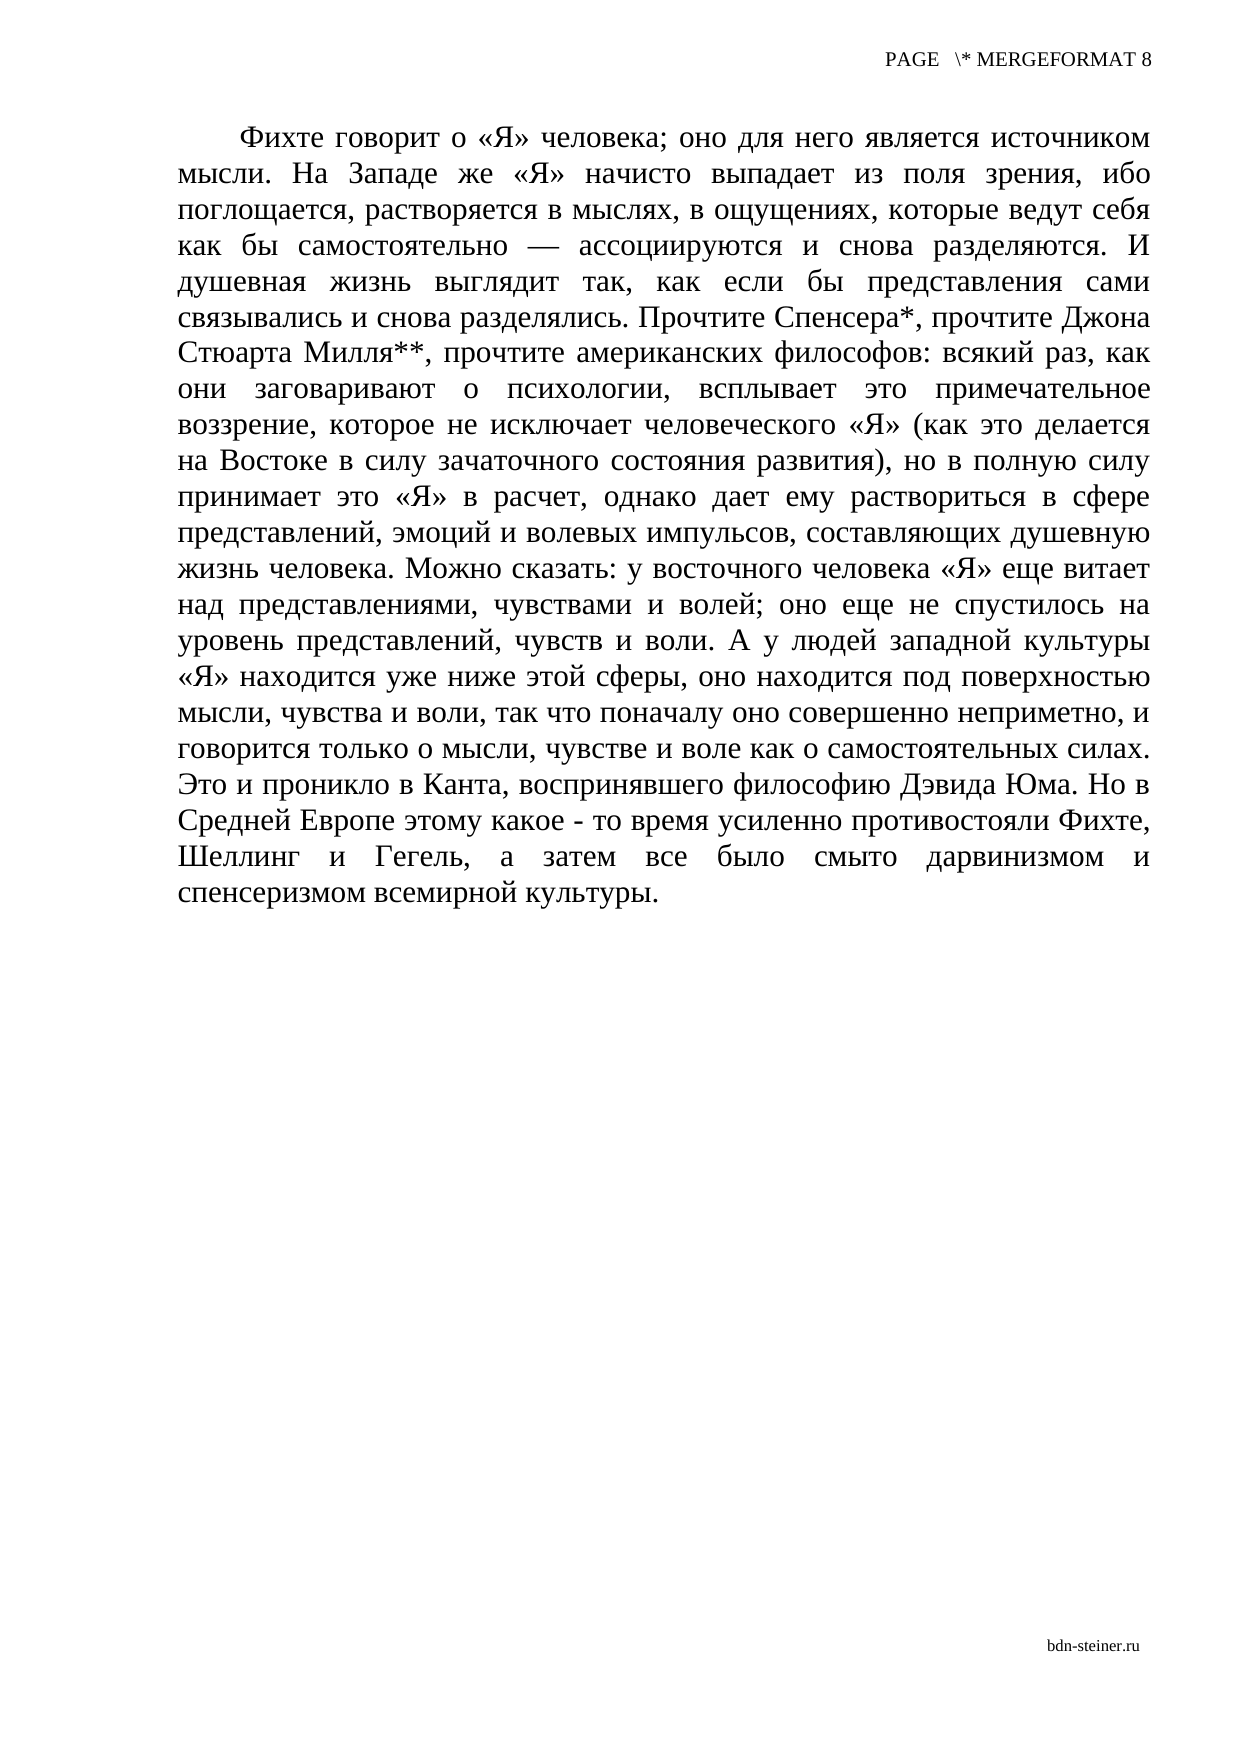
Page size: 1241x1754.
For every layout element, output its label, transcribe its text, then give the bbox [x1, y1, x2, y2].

text Фихте говорит о «Я» человека; оно для него является источником мысли. На Западе же «Я» начисто выпадает из поля зрения, ибо поглощается, растворяется в мыслях, в ощущениях, которые ведут себя как бы самостоятельно — ассоциируются и снова разделяются. И душевная жизнь выглядит так, как если бы представления сами связывались и снова разделялись. Прочтите Спенсера*, прочтите Джона Стюарта Милля**, прочтите американских философов: всякий раз, как они заговаривают о психологии, всплывает это примечательное воззрение, которое не исключает человеческого «Я» (как это делается на Востоке в силу зачаточного состояния развития), но в полную силу принимает это «Я» в расчет, однако дает ему раствориться в сфере представлений, эмоций и волевых импульсов, составляющих душевную жизнь человека. Можно сказать: у восточного человека «Я» еще витает над представлениями, чувствами и волей; оно еще не спустилось на уровень представлений, чувств и воли. А у людей западной культуры «Я» находится уже ниже этой сферы, оно находится под поверхностью мысли, чувства и воли, так что поначалу оно совершенно неприметно, и говорится только о мысли, чувстве и воле как о самостоятельных силах. Это и проникло в Канта, воспринявшего философию Дэвида Юма. Но в Средней Европе этому какое - то время усиленно противостояли Фихте, Шеллинг и Гегель, а затем все было смыто дарвинизмом и спенсеризмом всемирной культуры. [177, 118, 1152, 909]
